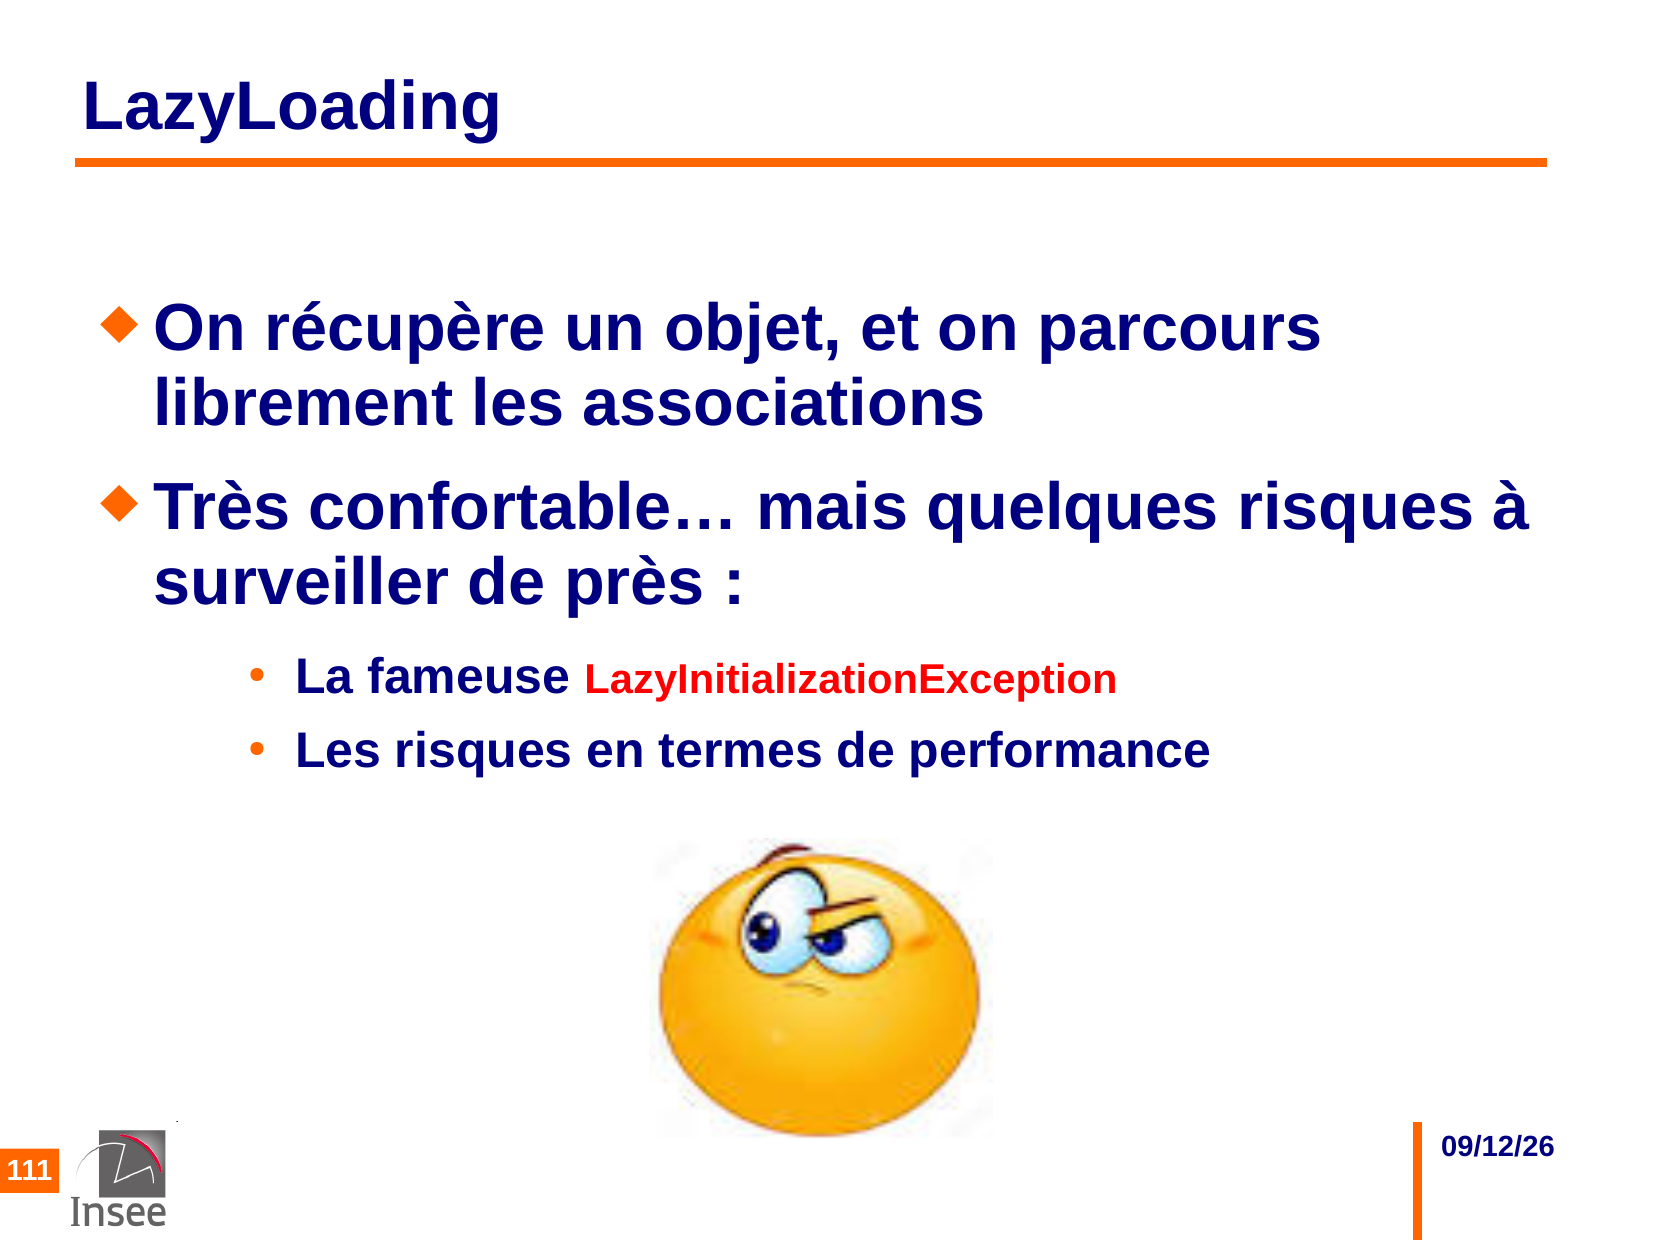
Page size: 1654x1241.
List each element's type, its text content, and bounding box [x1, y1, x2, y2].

list On récupère un objet, et on parcours librement les associations Très confortable… mais quelques risques à surveiller de près : La fameuse LazyInitializationException Les risques en termes de performance [82, 290, 1571, 1010]
picture [649, 838, 993, 1145]
title LazyLoading [82, 49, 1619, 163]
picture [62, 1121, 178, 1241]
